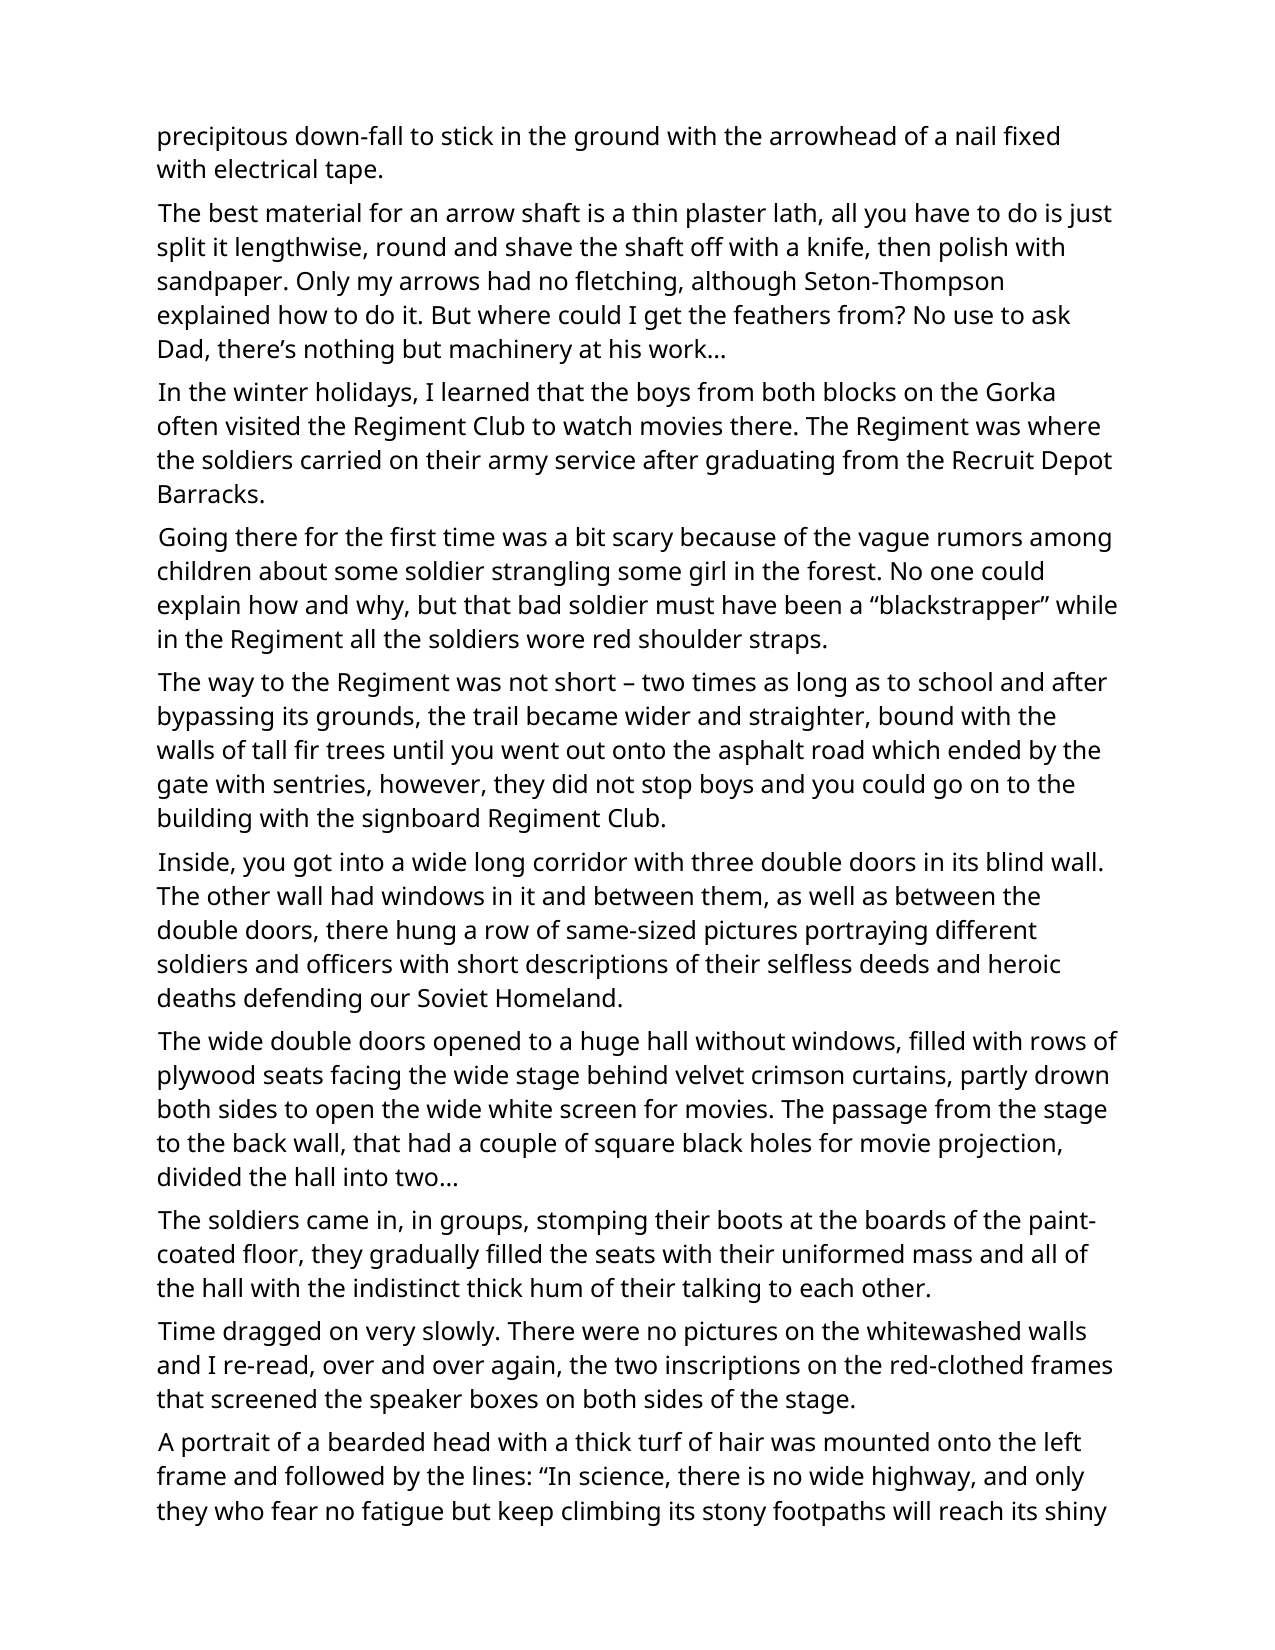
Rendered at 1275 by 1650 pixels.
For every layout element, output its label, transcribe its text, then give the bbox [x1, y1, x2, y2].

text Time dragged on very slowly. There were no pictures on the whitewashed walls and I re-read, over and over again, the two inscriptions on the red-clothed frames that screened the speaker boxes on both sides of the stage. [156, 1314, 1118, 1416]
text Inside, you got into a wide long corridor with three double doors in its blind wall. The other wall had windows in it and between them, as well as between the double doors, there hung a row of same-sized pictures portraying different soldiers and officers with short descriptions of their selfless deeds and heroic deaths defending our Soviet Homeland. [156, 844, 1118, 1014]
text The best material for an arrow shaft is a thin plaster lath, all you have to do is just split it lengthwise, round and shave the shaft off with a knife, then polish with sandpaper. Only my arrows had no fletching, although Seton-Thompson explained how to do it. But where could I get the feathers from? No use to ask Dad, there’s nothing but machinery at his work… [156, 195, 1118, 366]
text In the winter holidays, I learned that the boys from both blocks on the Gorka often visited the Regiment Club to watch movies there. The Regiment was where the soldiers carried on their army service after graduating from the Recruit Depot Barracks. [156, 374, 1118, 511]
text The wide double doors opened to a huge hall without windows, filled with rows of plywood seats facing the wide stage behind velvet crimson curtains, partly drown both sides to open the wide white screen for movies. The passage from the stage to the back wall, that had a couple of square black holes for movie projection, divided the hall into two… [156, 1023, 1118, 1194]
text The soldiers came in, in groups, stomping their boots at the boards of the paint-coated floor, they gradually filled the seats with their uniformed mass and all of the hall with the indistinct thick hum of their talking to each other. [156, 1203, 1118, 1305]
text precipitous down-fall to stick in the ground with the arrowhead of a nail fixed with electrical tape. [156, 118, 1118, 186]
text The way to the Regiment was not short – two times as long as to school and after bypassing its grounds, the trail became wider and straighter, bound with the walls of tall fir trees until you went out onto the asphalt road which ended by the gate with sentries, however, they did not stop boys and you could go on to the building with the signboard Regiment Club. [156, 665, 1118, 835]
text Going there for the first time was a bit scary because of the vague rumors among children about some soldier strangling some girl in the forest. No one could explain how and why, but that bad soldier must have been a “blackstrapper” while in the Regiment all the soldiers wore red shoulder straps. [156, 520, 1118, 656]
text A portrait of a bearded head with a thick turf of hair was mounted onto the left frame and followed by the lines: “In science, there is no wide highway, and only they who fear no fatigue but keep climbing its stony footpaths will reach its shiny [156, 1425, 1118, 1527]
